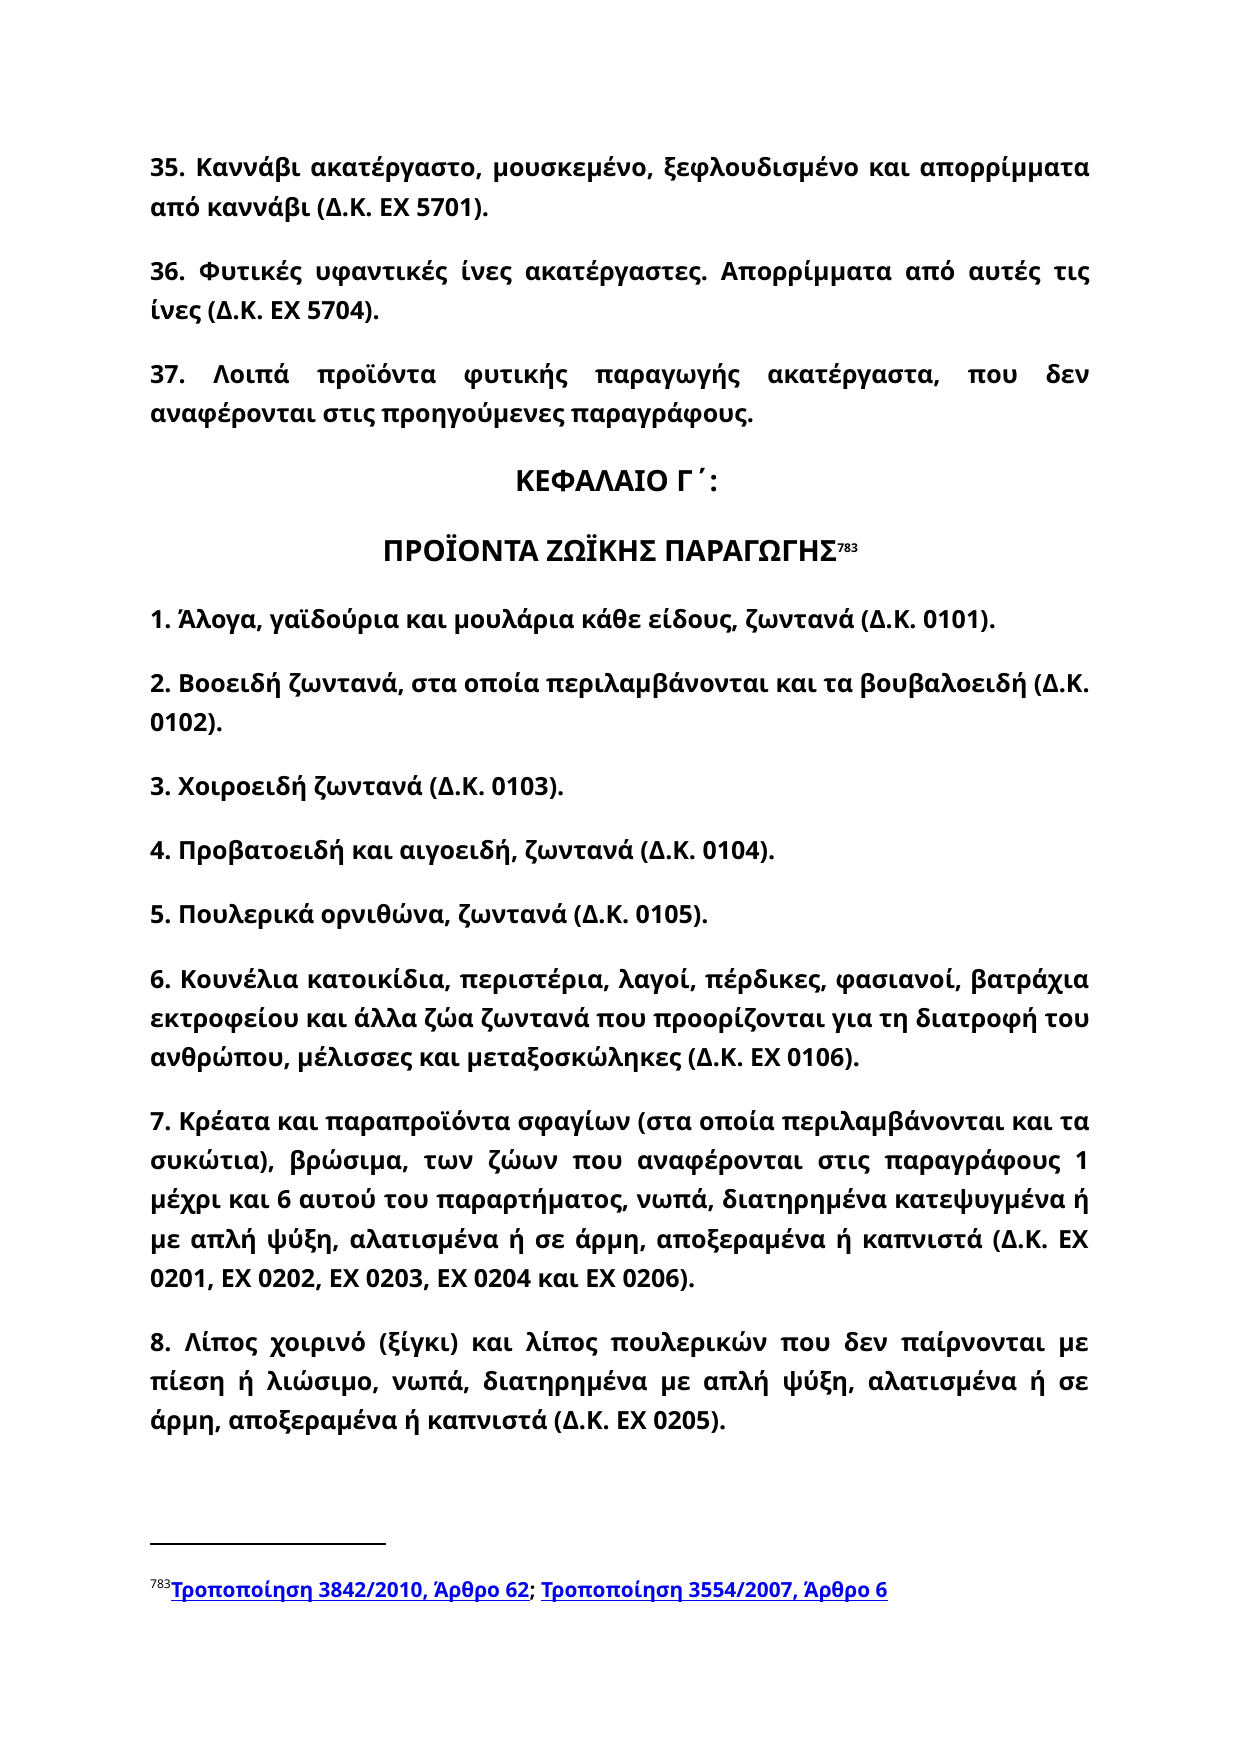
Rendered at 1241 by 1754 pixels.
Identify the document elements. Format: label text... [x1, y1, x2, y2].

text 4. Προβατοειδή και αιγοειδή, ζωντανά (Δ.Κ. 0104). [150, 833, 1090, 867]
text 2. Βοοειδή ζωντανά, στα οποία περιλαμβάνονται και τα βουβαλοειδή (Δ.Κ. 0102). [150, 665, 1090, 739]
text 5. Πουλερικά ορνιθώνα, ζωντανά (Δ.Κ. 0105). [150, 897, 1090, 931]
subtitle ΠΡΟΪΟΝΤΑ ΖΩΪΚΗΣ ΠΑΡΑΓΩΓΗΣ [150, 531, 1090, 570]
text 3. Χοιροειδή ζωντανά (Δ.Κ. 0103). [150, 769, 1090, 803]
text 36. Φυτικές υφαντικές ίνες ακατέργαστες. Απορρίμματα από αυτές τις ίνες (Δ.Κ. ΕΧ 5704). [150, 253, 1090, 327]
text 35. Καννάβι ακατέργαστο, μουσκεμένο, ξεφλουδισμένο και απορρίμματα από καννάβι (Δ.Κ. ΕΧ 5701). [150, 150, 1090, 223]
text 1. Άλογα, γαϊδούρια και μουλάρια κάθε είδους, ζωντανά (Δ.Κ. 0101). [150, 601, 1090, 635]
text Τροποποίηση 3842/2010, Άρθρο 62; Τροποποίηση 3554/2007, Άρθρο 6 [150, 1576, 1090, 1604]
text 37. Λοιπά προϊόντα φυτικής παραγωγής ακατέργαστα, που δεν αναφέρονται στις προηγούμενες παραγράφους. [150, 357, 1090, 430]
subtitle ΚΕΦΑΛΑΙΟ Γ΄: [150, 460, 1090, 500]
text 6. Κουνέλια κατοικίδια, περιστέρια, λαγοί, πέρδικες, φασιανοί, βατράχια εκτροφείου και άλλα ζώα ζωντανά που προορίζονται για τη διατροφή του ανθρώπου, μέλισ­σες και μεταξοσκώληκες (Δ.Κ. ΕΧ 0106). [150, 961, 1090, 1074]
text 8. Λίπος χοιρινό (ξίγκι) και λίπος πουλερικών που δεν παίρνονται με πίεση ή λιώσιμο, νωπά, διατηρημένα με απλή ψύξη, αλατισμένα ή σε άρμη, αποξεραμένα ή καπνιστά (Δ.Κ. ΕΧ 0205). [150, 1324, 1090, 1437]
text 7. Κρέατα και παραπροϊόντα σφαγίων (στα οποία περιλαμβάνονται και τα συκώτια), βρώσιμα, των ζώων που αναφέρονται στις παραγράφους 1 μέχρι και 6 αυτού του παραρτήματος, νωπά, διατηρημένα κατεψυγμένα ή με απλή ψύξη, αλατισμένα ή σε άρμη, αποξεραμένα ή καπνιστά (Δ.Κ. ΕΧ 0201, ΕΧ 0202, ΕΧ 0203, ΕΧ 0204 και ΕΧ 0206). [150, 1104, 1090, 1294]
